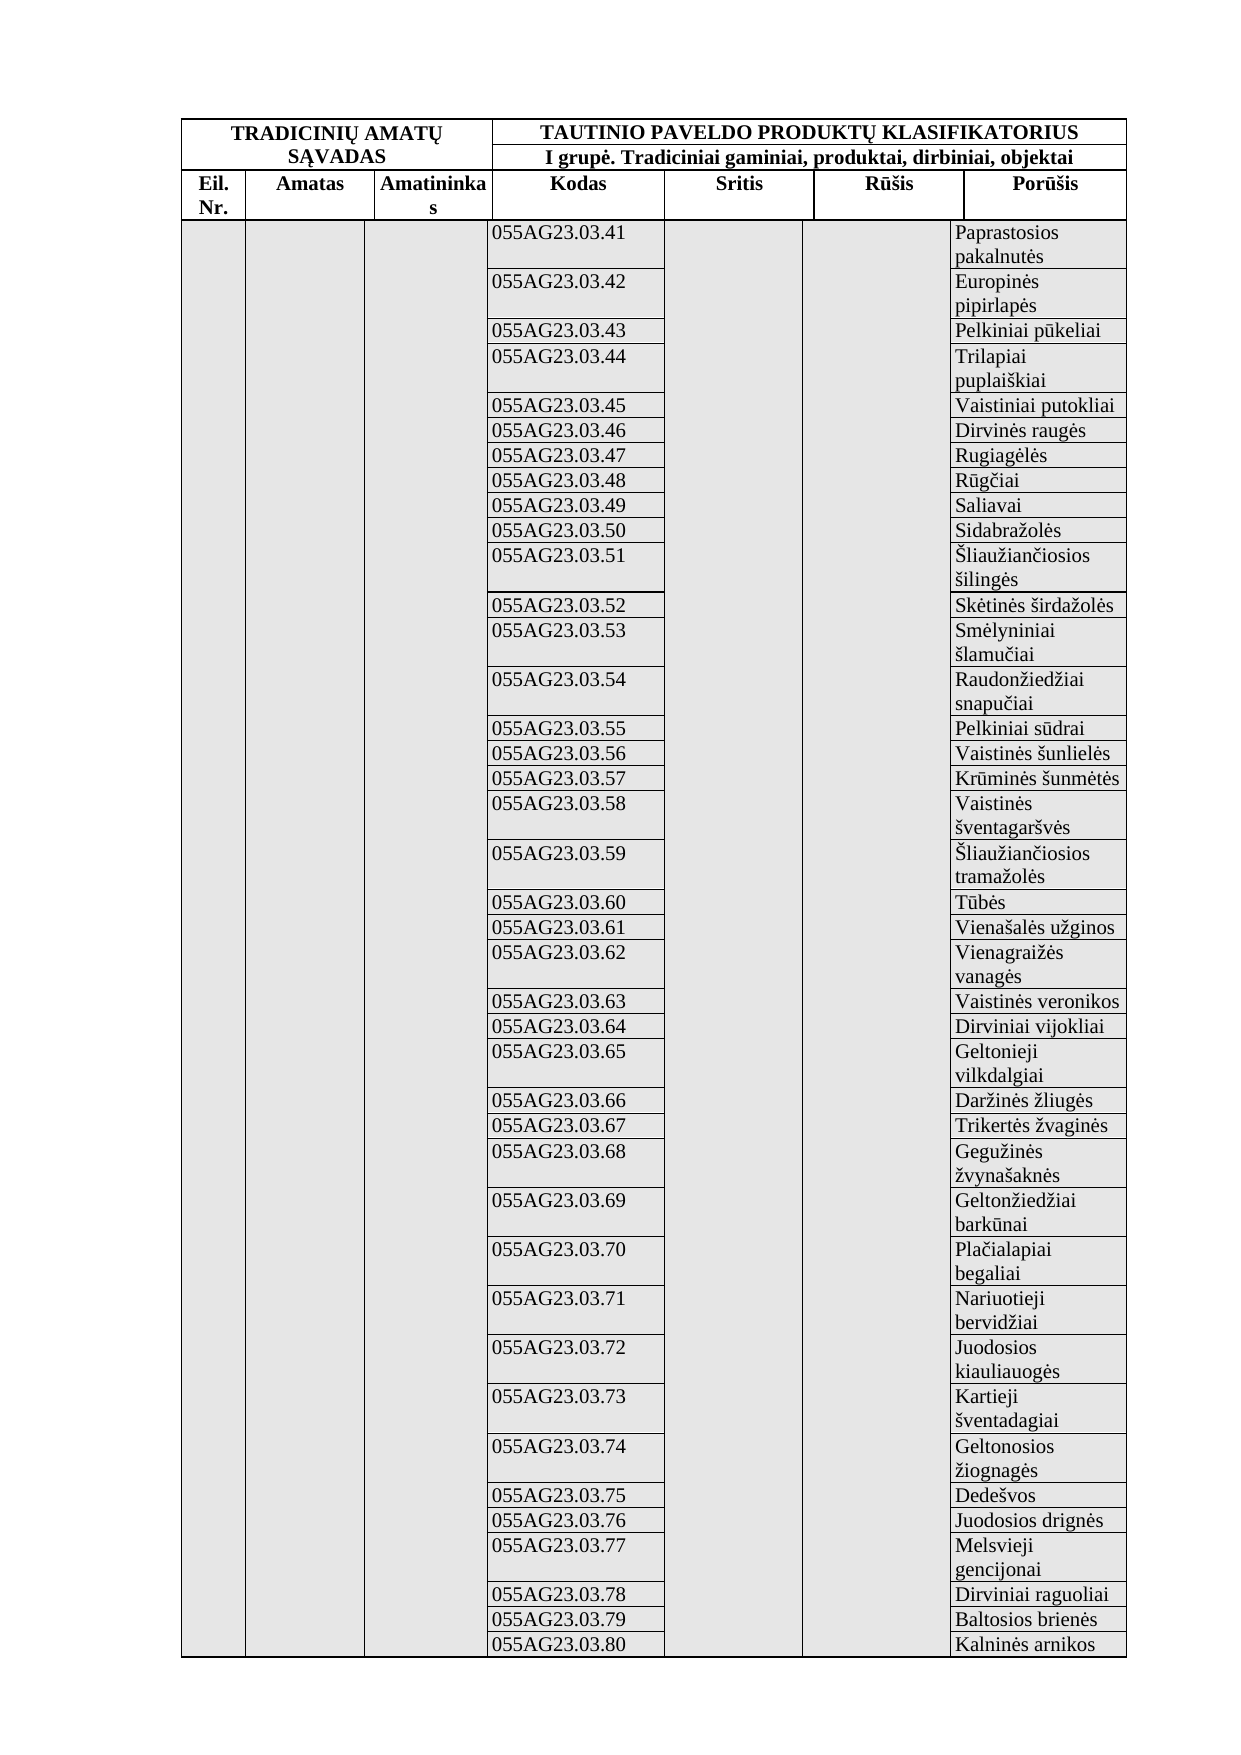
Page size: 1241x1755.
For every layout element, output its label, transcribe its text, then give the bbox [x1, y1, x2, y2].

table_cell Šliaužiančiosios tramažolės [951, 840, 1126, 888]
table_cell 055AG23.03.55 [488, 716, 664, 740]
table_cell [182, 221, 245, 1656]
table_cell 055AG23.03.57 [488, 766, 664, 790]
table_cell 055AG23.03.59 [488, 840, 664, 888]
table_cell 055AG23.03.72 [488, 1335, 664, 1383]
table_cell Vaistiniai putokliai [951, 393, 1126, 417]
table_cell I grupė. Tradiciniai gaminiai, produktai, dirbiniai, objektai [493, 145, 1126, 169]
table_cell 055AG23.03.77 [488, 1533, 664, 1581]
table_cell 055AG23.03.80 [488, 1632, 664, 1656]
table_cell Sidabražolės [951, 518, 1126, 542]
table_cell Raudonžiedžiai snapučiai [951, 667, 1126, 715]
table_cell 055AG23.03.41 [488, 221, 664, 268]
table_cell Vienašalės užginos [951, 915, 1126, 939]
table_cell 055AG23.03.61 [488, 915, 664, 939]
table_cell 055AG23.03.70 [488, 1237, 664, 1285]
table_cell Krūminės šunmėtės [951, 766, 1126, 790]
table_cell Dirviniai vijokliai [951, 1014, 1126, 1038]
table_cell Geltonžiedžiai barkūnai [951, 1188, 1126, 1236]
table_cell Amatas [246, 171, 374, 219]
table_cell 055AG23.03.76 [488, 1508, 664, 1532]
table_cell Vaistinės veronikos [951, 989, 1126, 1013]
table_header TAUTINIO PAVELDO PRODUKTŲ KLASIFIKATORIUS [493, 120, 1126, 144]
table_cell 055AG23.03.56 [488, 741, 664, 765]
table_cell Amatininkas [375, 171, 492, 219]
table_cell 055AG23.03.44 [488, 344, 664, 392]
table_cell Rūšis [815, 171, 963, 219]
table_cell Geltonieji vilkdalgiai [951, 1039, 1126, 1087]
table_cell [803, 221, 950, 1656]
table_cell 055AG23.03.74 [488, 1434, 664, 1482]
table_cell 055AG23.03.54 [488, 667, 664, 715]
table_cell Vaistinės šventagaršvės [951, 791, 1126, 839]
table_cell 055AG23.03.68 [488, 1139, 664, 1187]
table_cell 055AG23.03.69 [488, 1188, 664, 1236]
table_cell Trilapiai puplaiškiai [951, 344, 1126, 392]
table_cell Kodas [493, 171, 664, 219]
table_cell 055AG23.03.49 [488, 493, 664, 517]
table_cell Paprastosios pakalnutės [951, 221, 1126, 268]
table_cell 055AG23.03.58 [488, 791, 664, 839]
table_cell Europinės pipirlapės [951, 269, 1126, 317]
table_cell 055AG23.03.52 [488, 593, 664, 617]
table_cell 055AG23.03.47 [488, 443, 664, 467]
table_cell Dedešvos [951, 1483, 1126, 1507]
table_cell 055AG23.03.67 [488, 1114, 664, 1137]
table_cell Vienagraižės vanagės [951, 940, 1126, 988]
table_cell Dirvinės raugės [951, 418, 1126, 442]
table_cell Sritis [665, 171, 813, 219]
table_cell 055AG23.03.53 [488, 618, 664, 666]
table_cell 055AG23.03.48 [488, 468, 664, 492]
table_cell Baltosios brienės [951, 1607, 1126, 1631]
table_cell Pelkiniai sūdrai [951, 716, 1126, 740]
table_cell Plačialapiai begaliai [951, 1237, 1126, 1285]
table_cell Tūbės [951, 890, 1126, 914]
table_cell Juodosios kiauliauogės [951, 1335, 1126, 1383]
table_cell 055AG23.03.45 [488, 393, 664, 417]
table_cell 055AG23.03.66 [488, 1088, 664, 1112]
table_cell 055AG23.03.42 [488, 269, 664, 317]
table_cell Dirviniai raguoliai [951, 1582, 1126, 1606]
table_cell Skėtinės širdažolės [951, 593, 1126, 617]
table_cell Juodosios drignės [951, 1508, 1126, 1532]
table_cell Melsvieji gencijonai [951, 1533, 1126, 1581]
table_cell 055AG23.03.73 [488, 1384, 664, 1432]
table_cell 055AG23.03.75 [488, 1483, 664, 1507]
table_cell Porūšis [965, 171, 1126, 219]
table_cell Kalninės arnikos [951, 1632, 1126, 1656]
table_cell 055AG23.03.46 [488, 418, 664, 442]
table_cell Kartieji šventadagiai [951, 1384, 1126, 1432]
table_cell Eil. Nr. [182, 171, 245, 219]
table_cell [365, 221, 487, 1656]
table_cell 055AG23.03.63 [488, 989, 664, 1013]
table_cell Nariuotieji bervidžiai [951, 1286, 1126, 1334]
table_header TRADICINIŲ AMATŲ SĄVADAS [182, 120, 492, 169]
table_cell Rugiagėlės [951, 443, 1126, 467]
table_cell 055AG23.03.62 [488, 940, 664, 988]
table_cell Saliavai [951, 493, 1126, 517]
table_cell Smėlyniniai šlamučiai [951, 618, 1126, 666]
table_cell Rūgčiai [951, 468, 1126, 492]
table_cell 055AG23.03.78 [488, 1582, 664, 1606]
table_cell 055AG23.03.60 [488, 890, 664, 914]
table_cell Gegužinės žvynašaknės [951, 1139, 1126, 1187]
table_cell Pelkiniai pūkeliai [951, 319, 1126, 342]
table_cell Vaistinės šunlielės [951, 741, 1126, 765]
table_cell Geltonosios žiognagės [951, 1434, 1126, 1482]
table_cell [665, 221, 802, 1656]
table_cell 055AG23.03.43 [488, 319, 664, 342]
table_cell Šliaužiančiosios šilingės [951, 543, 1126, 591]
table_cell [246, 221, 364, 1656]
table_cell 055AG23.03.51 [488, 543, 664, 591]
table_cell 055AG23.03.64 [488, 1014, 664, 1038]
table_cell Daržinės žliugės [951, 1088, 1126, 1112]
table_cell 055AG23.03.65 [488, 1039, 664, 1087]
table_cell 055AG23.03.79 [488, 1607, 664, 1631]
table_cell 055AG23.03.71 [488, 1286, 664, 1334]
table_cell 055AG23.03.50 [488, 518, 664, 542]
table_cell Trikertės žvaginės [951, 1114, 1126, 1137]
